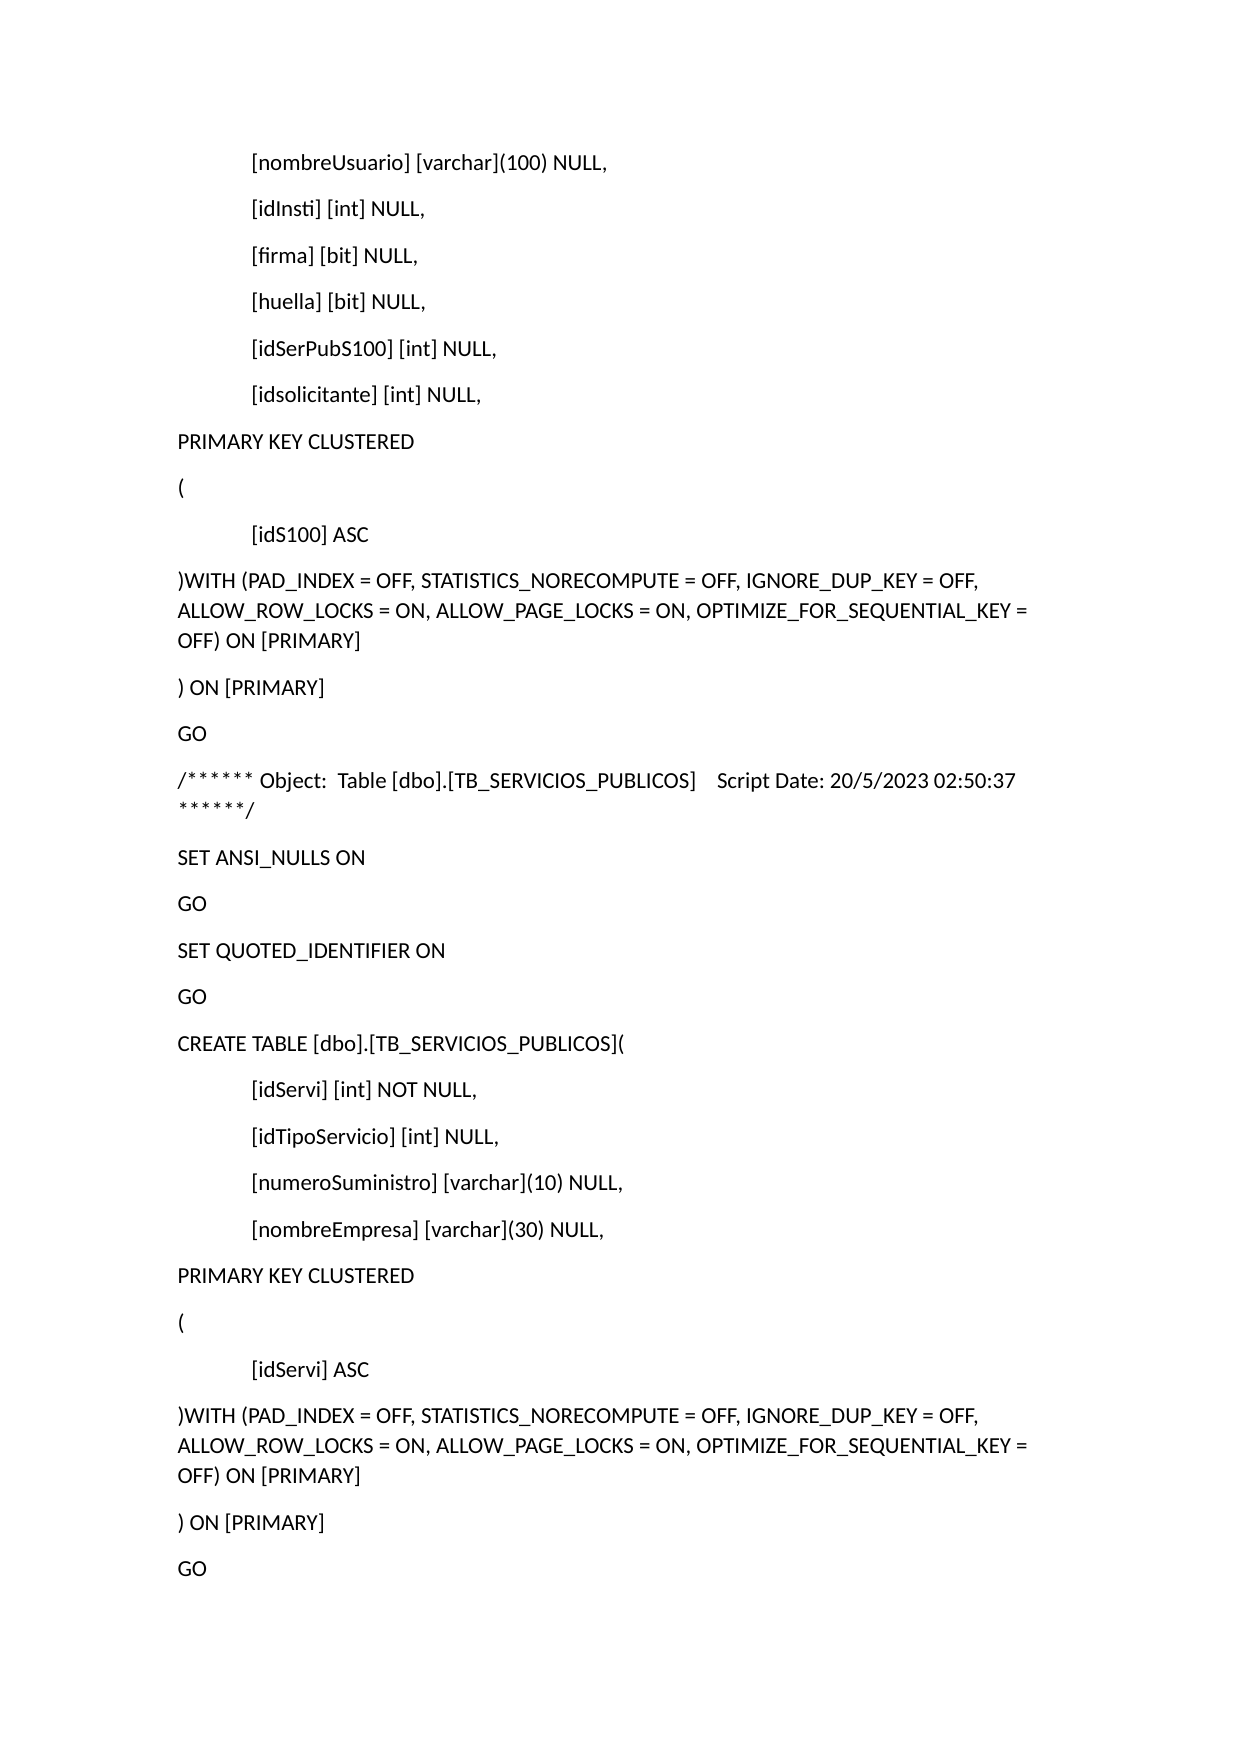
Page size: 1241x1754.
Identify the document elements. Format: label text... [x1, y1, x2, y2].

text GO [177, 982, 1063, 1010]
text ( [177, 473, 1063, 502]
text [idSerPubS100] [int] NULL, [177, 334, 1063, 362]
text ) ON [PRIMARY] [177, 673, 1063, 701]
text GO [177, 1554, 1063, 1582]
text [idServi] [int] NOT NULL, [177, 1075, 1063, 1103]
text GO [177, 719, 1063, 748]
text [firma] [bit] NULL, [177, 241, 1063, 269]
text [nombreEmpresa] [varchar](30) NULL, [177, 1215, 1063, 1243]
text ) ON [PRIMARY] [177, 1508, 1063, 1536]
text [numeroSuministro] [varchar](10) NULL, [177, 1168, 1063, 1197]
text [idServi] ASC [177, 1355, 1063, 1383]
text [idsolicitante] [int] NULL, [177, 380, 1063, 408]
text SET ANSI_NULLS ON [177, 843, 1063, 871]
text /****** Object: Table [dbo].[TB_SERVICIOS_PUBLICOS] Script Date: 20/5/2023 02:50:37 ******/ [177, 766, 1063, 824]
text [idS100] ASC [177, 520, 1063, 548]
text [nombreUsuario] [varchar](100) NULL, [177, 148, 1063, 176]
text CREATE TABLE [dbo].[TB_SERVICIOS_PUBLICOS]( [177, 1029, 1063, 1057]
text [huella] [bit] NULL, [177, 287, 1063, 315]
text )WITH (PAD_INDEX = OFF, STATISTICS_NORECOMPUTE = OFF, IGNORE_DUP_KEY = OFF, ALLOW_ROW_LOCKS = ON, ALLOW_PAGE_LOCKS = ON, OPTIMIZE_FOR_SEQUENTIAL_KEY = OFF) ON [PRIMARY] [177, 1401, 1063, 1489]
text PRIMARY KEY CLUSTERED [177, 1262, 1063, 1290]
text [idTipoServicio] [int] NULL, [177, 1122, 1063, 1150]
text )WITH (PAD_INDEX = OFF, STATISTICS_NORECOMPUTE = OFF, IGNORE_DUP_KEY = OFF, ALLOW_ROW_LOCKS = ON, ALLOW_PAGE_LOCKS = ON, OPTIMIZE_FOR_SEQUENTIAL_KEY = OFF) ON [PRIMARY] [177, 567, 1063, 654]
text SET QUOTED_IDENTIFIER ON [177, 936, 1063, 964]
text PRIMARY KEY CLUSTERED [177, 427, 1063, 455]
text ( [177, 1308, 1063, 1336]
text [idInsti] [int] NULL, [177, 194, 1063, 222]
text GO [177, 889, 1063, 917]
